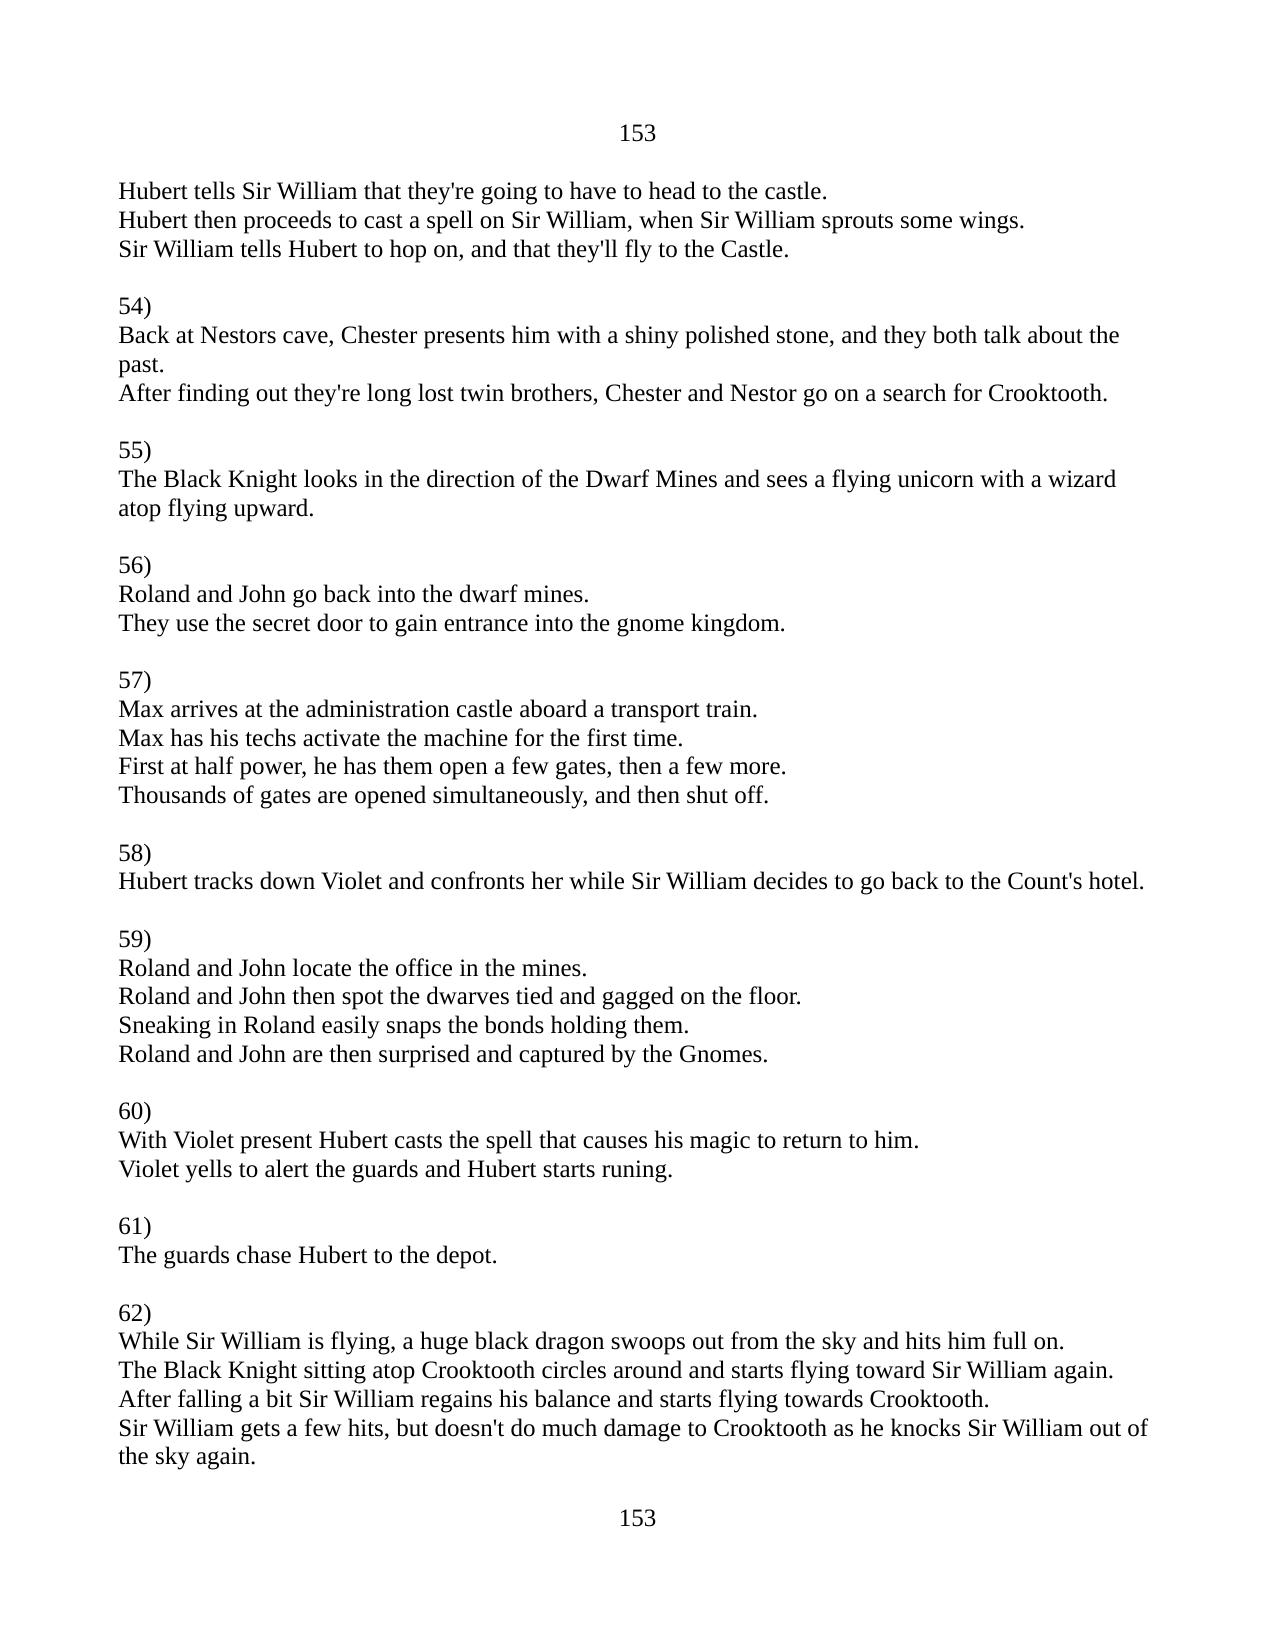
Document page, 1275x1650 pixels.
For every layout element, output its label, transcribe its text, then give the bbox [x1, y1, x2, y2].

text Sneaking in Roland easily snaps the bonds holding them. [118, 1010, 1157, 1039]
text 58) [118, 838, 1157, 866]
text Hubert tracks down Violet and confronts her while Sir William decides to go back to the Count's hotel. [118, 866, 1157, 895]
text Max has his techs activate the machine for the first time. [118, 723, 1157, 751]
text The Black Knight sitting atop Crooktooth circles around and starts flying toward Sir William again. [118, 1355, 1157, 1384]
text Hubert then proceeds to cast a spell on Sir William, when Sir William sprouts some wings. [118, 205, 1157, 234]
text The guards chase Hubert to the depot. [118, 1240, 1157, 1269]
text Thousands of gates are opened simultaneously, and then shut off. [118, 780, 1157, 809]
text Max arrives at the administration castle aboard a transport train. [118, 694, 1157, 723]
text Roland and John locate the office in the mines. [118, 953, 1157, 981]
text 57) [118, 665, 1157, 694]
text Sir William gets a few hits, but doesn't do much damage to Crooktooth as he knocks Sir William out of the sky again. [118, 1413, 1157, 1470]
text First at half power, he has them open a few gates, then a few more. [118, 751, 1157, 780]
text 55) [118, 435, 1157, 464]
text 62) [118, 1298, 1157, 1326]
text Roland and John are then surprised and captured by the Gnomes. [118, 1039, 1157, 1068]
text 54) [118, 291, 1157, 320]
text Hubert tells Sir William that they're going to have to head to the castle. [118, 176, 1157, 205]
text After falling a bit Sir William regains his balance and starts flying towards Crooktooth. [118, 1384, 1157, 1413]
text 59) [118, 924, 1157, 953]
text 61) [118, 1211, 1157, 1240]
text Roland and John then spot the dwarves tied and gagged on the floor. [118, 981, 1157, 1010]
text Roland and John go back into the dwarf mines. [118, 579, 1157, 608]
text They use the secret door to gain entrance into the gnome kingdom. [118, 608, 1157, 636]
text Sir William tells Hubert to hop on, and that they'll fly to the Castle. [118, 234, 1157, 263]
text Back at Nestors cave, Chester presents him with a shiny polished stone, and they both talk about the past. [118, 320, 1157, 378]
text Violet yells to alert the guards and Hubert starts runing. [118, 1154, 1157, 1183]
text 56) [118, 550, 1157, 579]
text The Black Knight looks in the direction of the Dwarf Mines and sees a flying unicorn with a wizard atop flying upward. [118, 464, 1157, 521]
text 60) [118, 1096, 1157, 1125]
text While Sir William is flying, a huge black dragon swoops out from the sky and hits him full on. [118, 1326, 1157, 1355]
text After finding out they're long lost twin brothers, Chester and Nestor go on a search for Crooktooth. [118, 378, 1157, 406]
text With Violet present Hubert casts the spell that causes his magic to return to him. [118, 1125, 1157, 1154]
